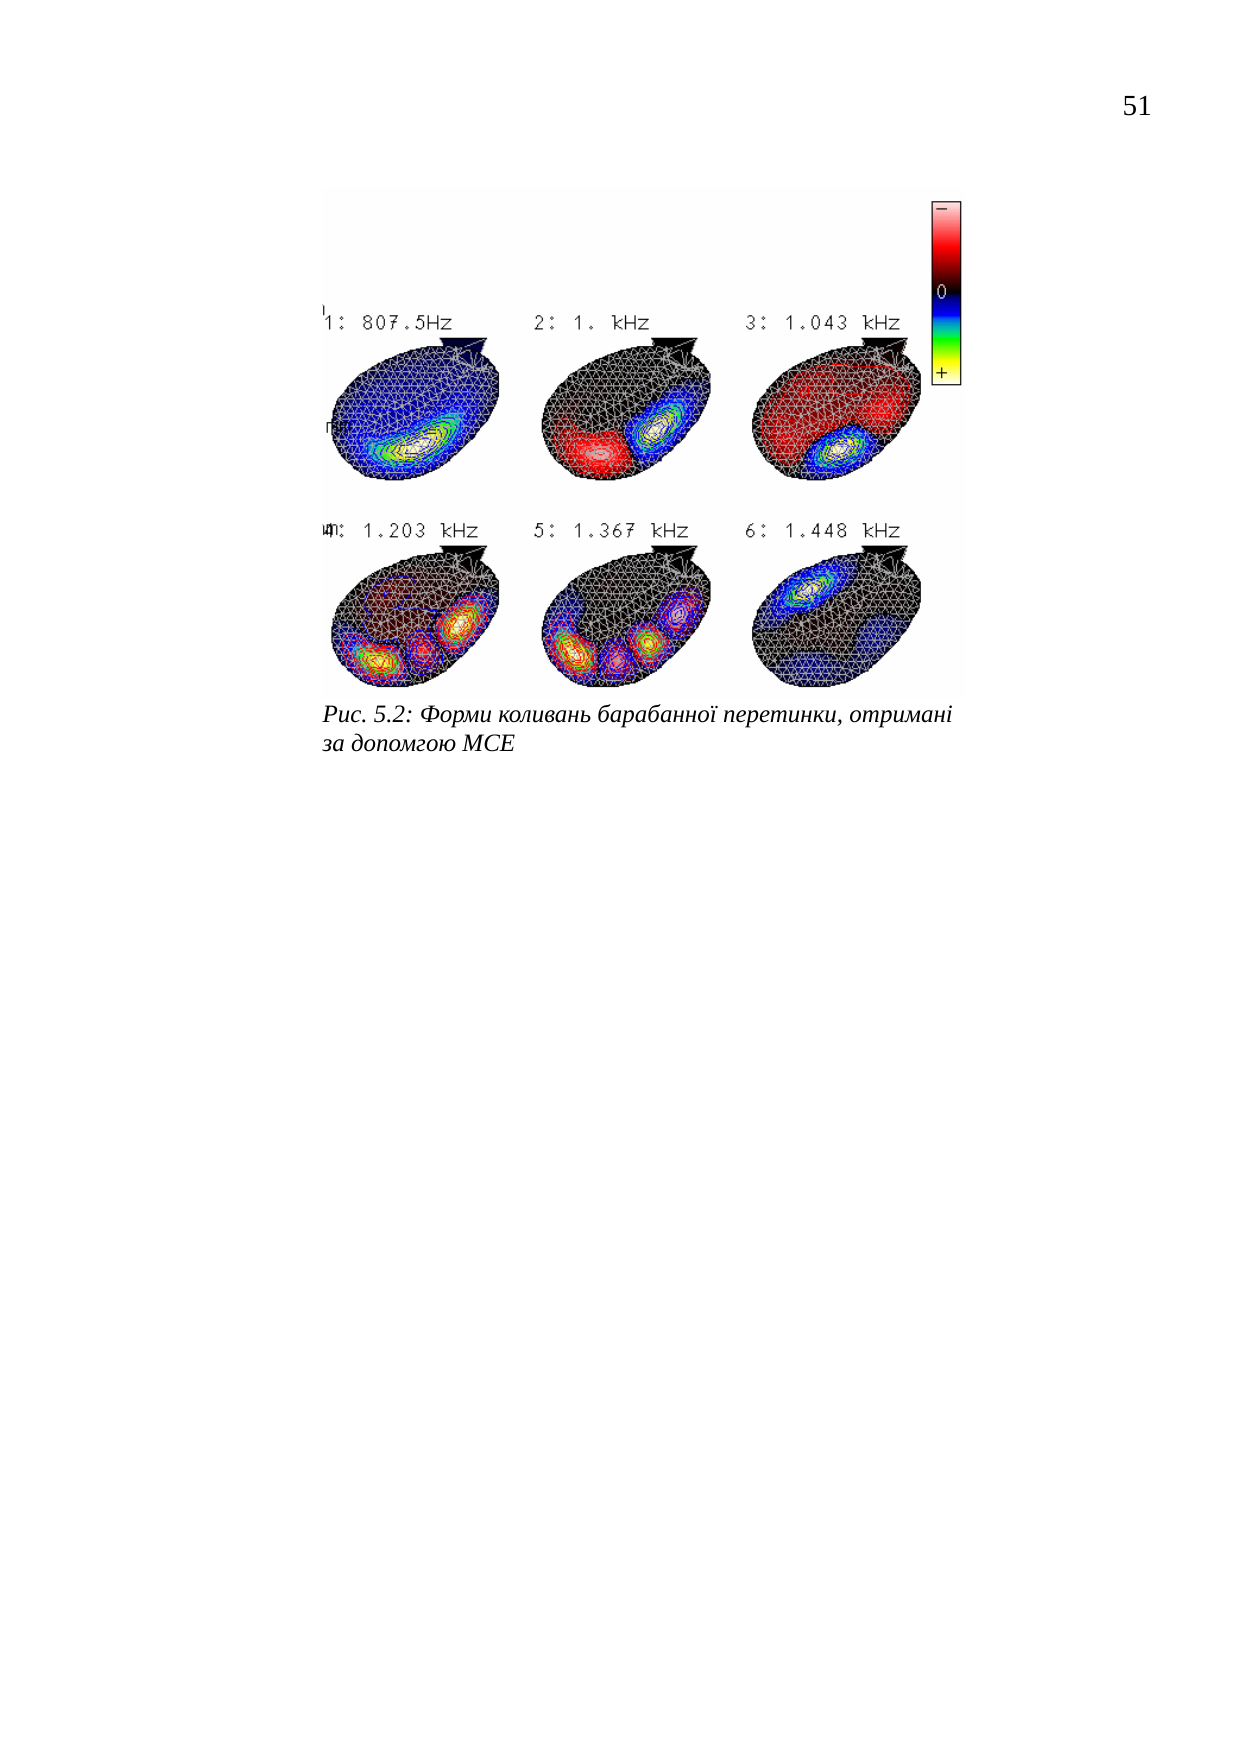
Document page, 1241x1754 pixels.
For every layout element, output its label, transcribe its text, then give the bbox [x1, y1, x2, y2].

picture [322, 187, 978, 699]
text Рис. 5.2: Форми коливань барабанної перетинки, отримані за допомгою МСЕ [322, 699, 977, 756]
